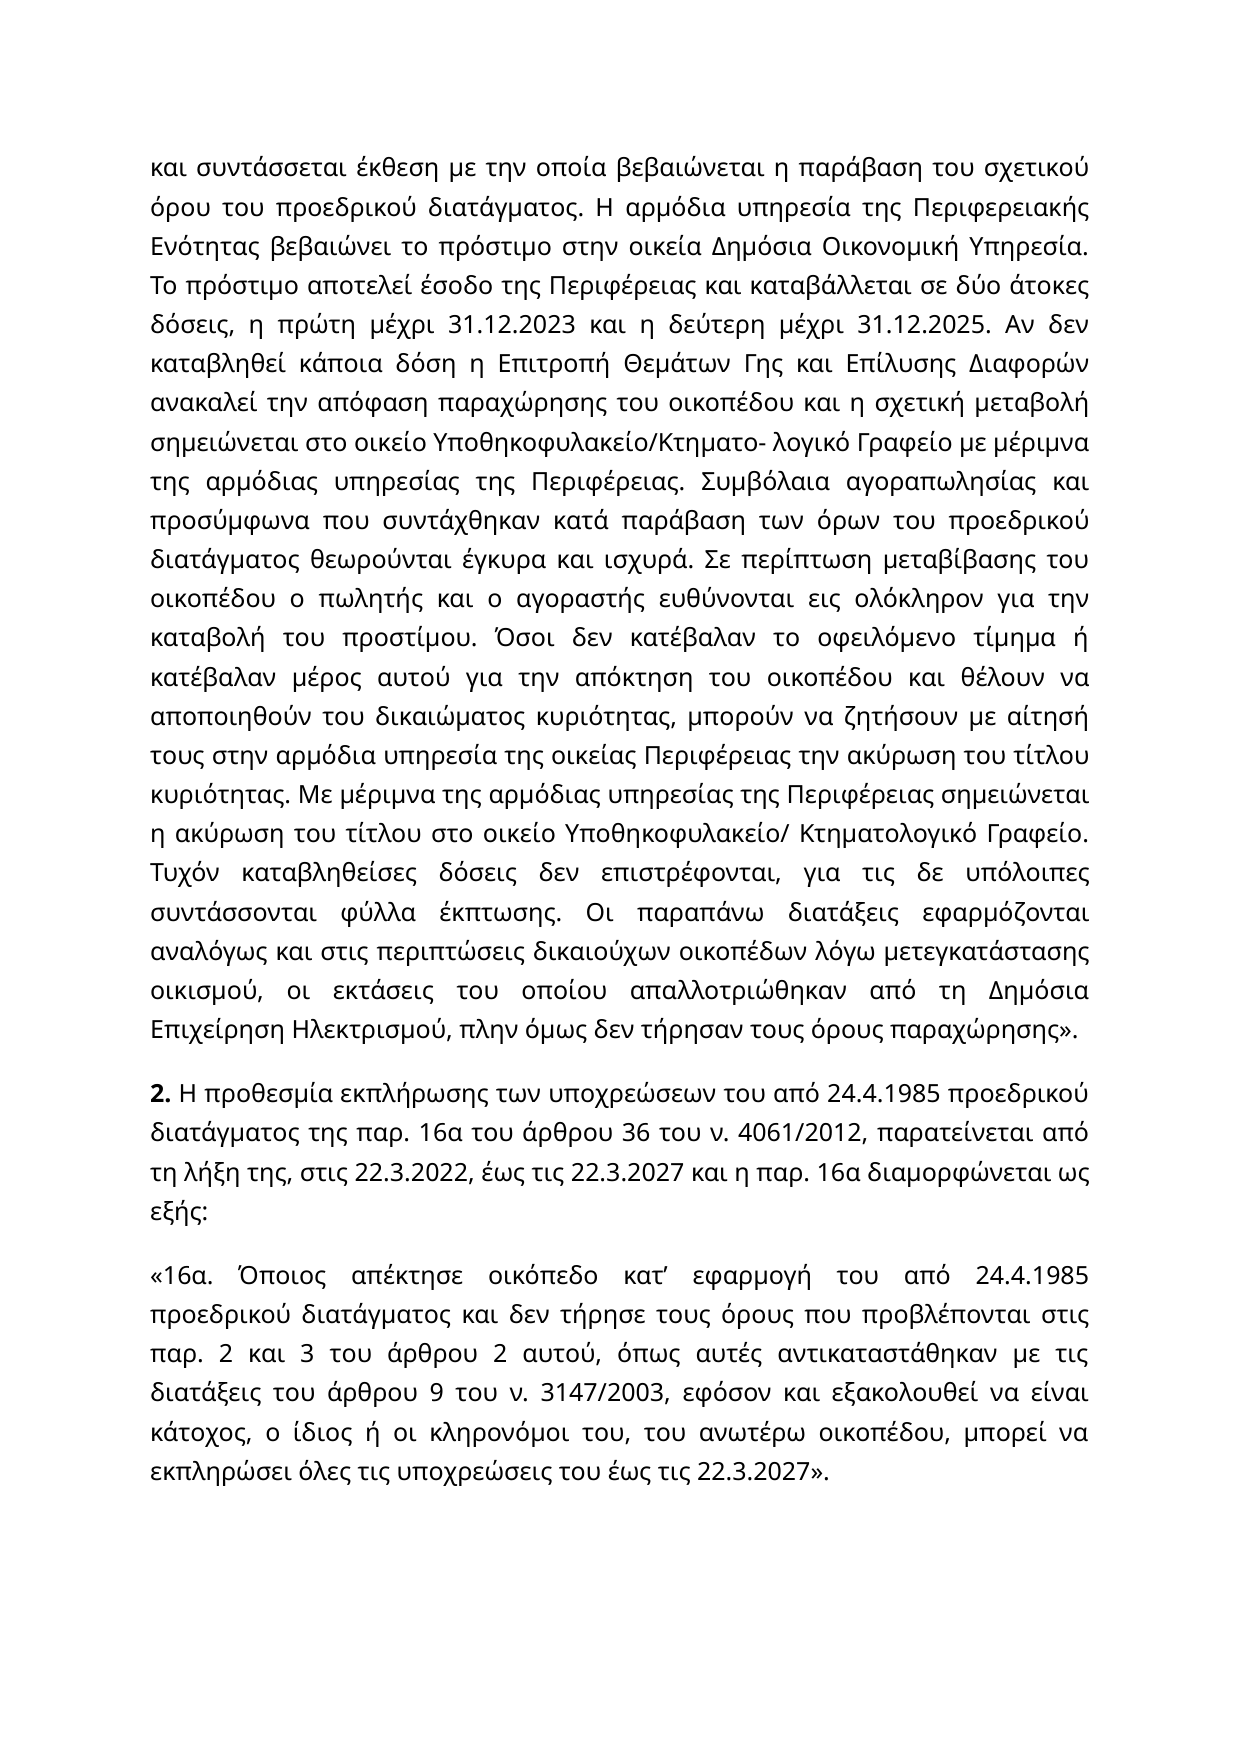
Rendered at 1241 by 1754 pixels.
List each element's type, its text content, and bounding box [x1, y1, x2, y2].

text 2. Η προθεσμία εκπλήρωσης των υποχρεώσεων του από 24.4.1985 προεδρικού διατάγματος της παρ. 16α του άρθρου 36 του ν. 4061/2012, παρατείνεται από τη λήξη της, στις 22.3.2022, έως τις 22.3.2027 και η παρ. 16α διαμορφώνεται ως εξής: [150, 1076, 1090, 1227]
text και συντάσσεται έκθεση με την οποία βεβαιώνεται η παράβαση του σχετικού όρου του προεδρικού διατάγματος. Η αρμόδια υπηρεσία της Περιφερειακής Ενότητας βεβαιώνει το πρόστιμο στην οικεία Δημόσια Οικονομική Υπηρεσία. Το πρόστιμο αποτελεί έσοδο της Περιφέρειας και καταβάλλεται σε δύο άτοκες δόσεις, η πρώτη μέχρι 31.12.2023 και η δεύτερη μέχρι 31.12.2025. Αν δεν καταβληθεί κάποια δόση η Επιτροπή Θεμάτων Γης και Επίλυσης Διαφορών ανακαλεί την απόφαση παραχώρησης του οικοπέδου και η σχετική μεταβολή σημειώνεται στο οικείο Υποθηκοφυλακείο/Κτηματο- λογικό Γραφείο με μέριμνα της αρμόδιας υπηρεσίας της Περιφέρειας. Συμβόλαια αγοραπωλησίας και προσύμφωνα που συντάχθηκαν κατά παράβαση των όρων του προεδρικού διατάγματος θεωρούνται έγκυρα και ισχυρά. Σε περίπτωση μεταβίβασης του οικοπέδου ο πωλητής και ο αγοραστής ευθύνονται εις ολόκληρον για την καταβολή του προστίμου. Όσοι δεν κατέβαλαν το οφειλόμενο τίμημα ή κατέβαλαν μέρος αυτού για την απόκτηση του οικοπέδου και θέλουν να αποποιηθούν του δικαιώματος κυριότητας, μπορούν να ζητήσουν με αίτησή τους στην αρμόδια υπηρεσία της οικείας Περιφέρειας την ακύρωση του τίτλου κυριότητας. Με μέριμνα της αρμόδιας υπηρεσίας της Περιφέρειας σημειώνεται η ακύρωση του τίτλου στο οικείο Υποθηκοφυλακείο/ Κτηματολογικό Γραφείο. Τυχόν καταβληθείσες δόσεις δεν επιστρέφονται, για τις δε υπόλοιπες συντάσσονται φύλλα έκπτωσης. Οι παραπάνω διατάξεις εφαρμόζονται αναλόγως και στις περιπτώσεις δικαιούχων οικοπέδων λόγω μετεγκατάστασης οικισμού, οι εκτάσεις του οποίου απαλλοτριώθηκαν από τη Δημόσια Επιχείρηση Ηλεκτρισμού, πλην όμως δεν τήρησαν τους όρους παραχώρησης». [150, 150, 1090, 1046]
text «16α. Όποιος απέκτησε οικόπεδο κατ’ εφαρμογή του από 24.4.1985 προεδρικού διατάγματος και δεν τήρησε τους όρους που προβλέπονται στις παρ. 2 και 3 του άρθρου 2 αυτού, όπως αυτές αντικαταστάθηκαν με τις διατάξεις του άρθρου 9 του ν. 3147/2003, εφόσον και εξακολουθεί να είναι κάτοχος, ο ίδιος ή οι κληρονόμοι του, του ανωτέρω οικοπέδου, μπορεί να εκπληρώσει όλες τις υποχρεώσεις του έως τις 22.3.2027». [150, 1257, 1090, 1487]
